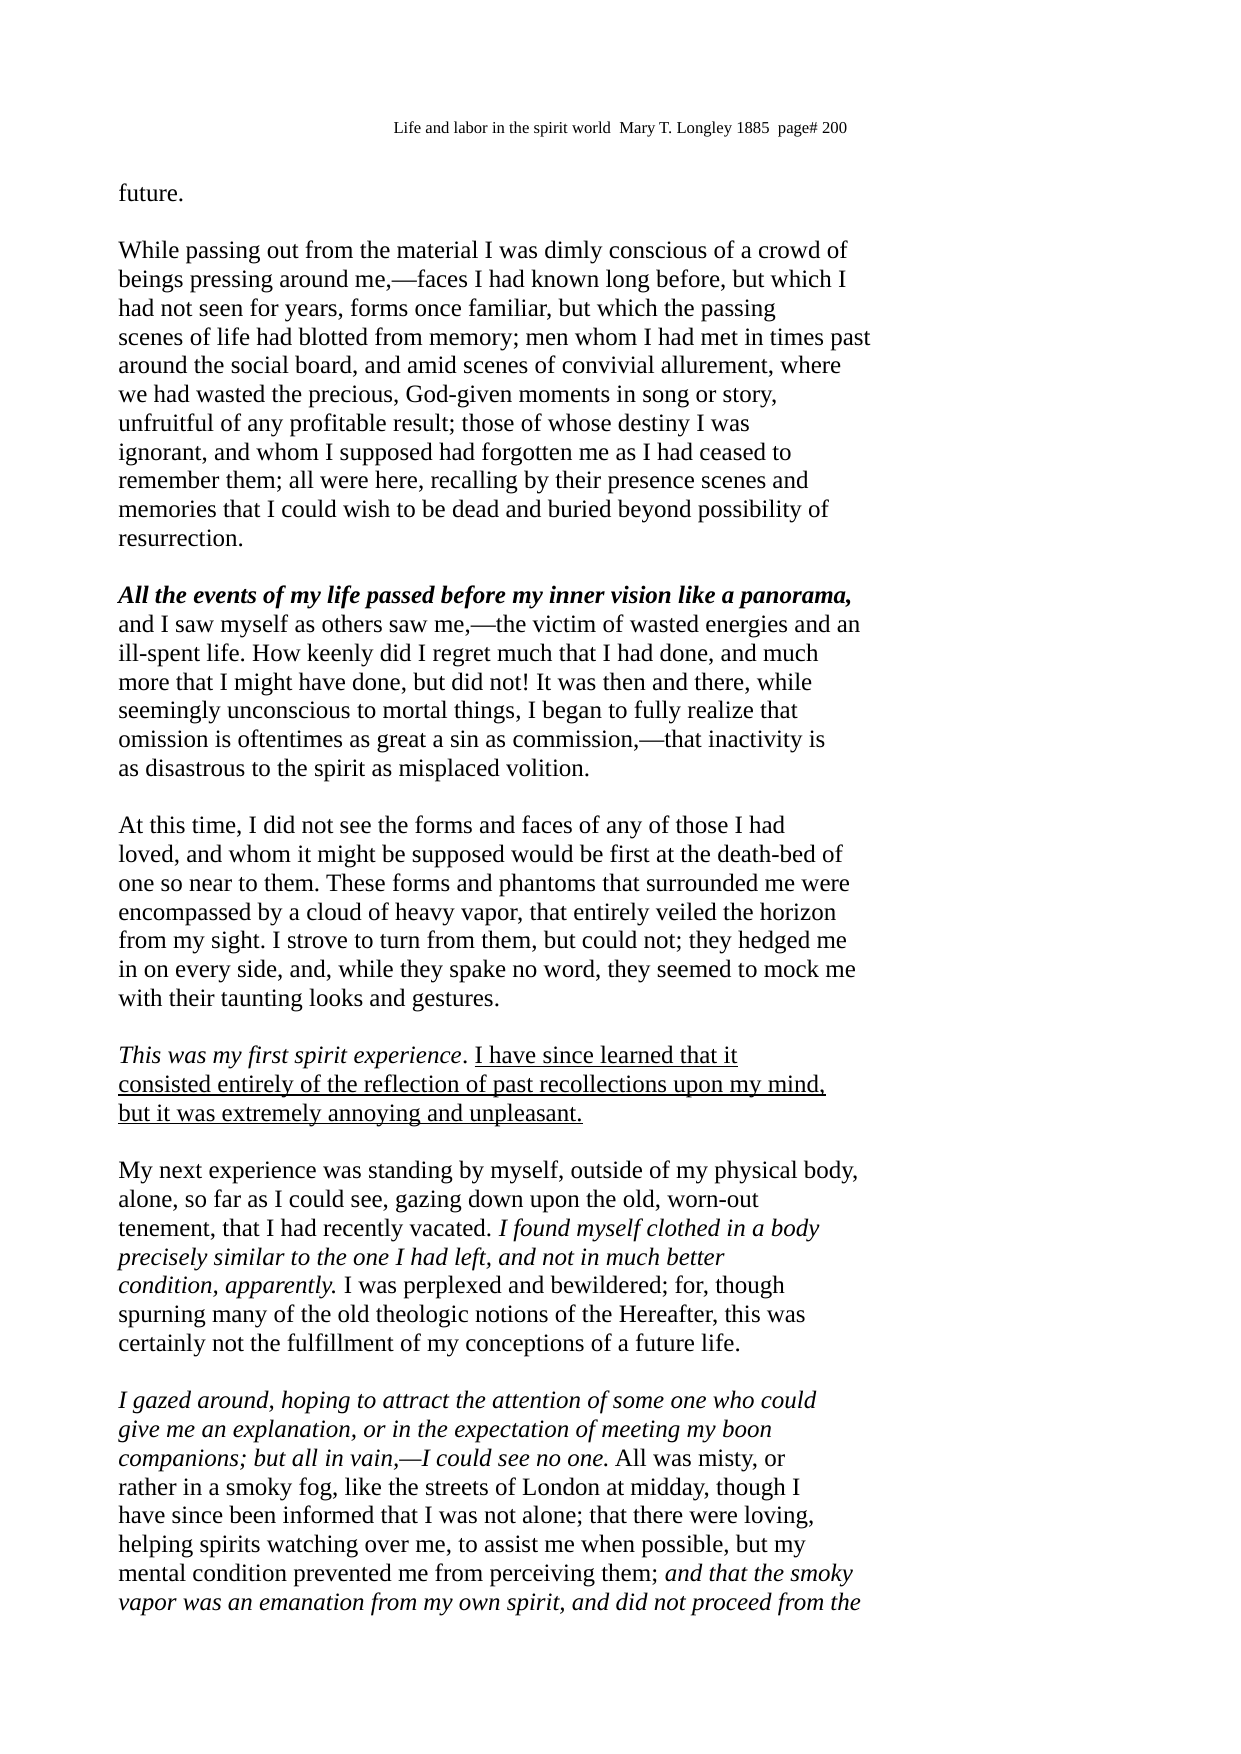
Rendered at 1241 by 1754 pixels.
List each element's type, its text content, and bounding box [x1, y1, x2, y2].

text spurning many of the old theologic notions of the Hereafter, this was [118, 1299, 1122, 1328]
text scenes of life had blotted from memory; men whom I had met in times past [118, 322, 1122, 351]
text unfruitful of any profitable result; those of whose destiny I was [118, 408, 1122, 437]
text memories that I could wish to be dead and buried beyond possibility of [118, 494, 1122, 523]
text precisely similar to the one I had left, and not in much better [118, 1242, 1122, 1271]
text had not seen for years, forms once familiar, but which the passing [118, 293, 1122, 322]
text certainly not the fulfillment of my conceptions of a future life. [118, 1328, 1122, 1357]
text remember them; all were here, recalling by their presence scenes and [118, 466, 1122, 494]
text condition, apparently. I was perplexed and bewildered; for, though [118, 1271, 1122, 1299]
text companions; but all in vain,—I could see no one. All was misty, or [118, 1443, 1122, 1472]
text and I saw myself as others saw me,—the victim of wasted energies and an [118, 609, 1122, 638]
text omission is oftentimes as great a sin as commission,—that inactivity is [118, 724, 1122, 753]
text While passing out from the material I was dimly conscious of a crowd of [118, 236, 1122, 264]
text At this time, I did not see the forms and faces of any of those I had [118, 811, 1122, 839]
text as disastrous to the spirit as misplaced volition. [118, 753, 1122, 782]
text All the events of my life passed before my inner vision like a panorama, [118, 581, 1122, 609]
text give me an explanation, or in the expectation of meeting my boon [118, 1414, 1122, 1443]
text future. [118, 178, 1122, 207]
text alone, so far as I could see, gazing down upon the old, worn-out [118, 1184, 1122, 1213]
text we had wasted the precious, God-given moments in song or story, [118, 379, 1122, 408]
text My next experience was standing by myself, outside of my physical body, [118, 1156, 1122, 1184]
text have since been informed that I was not alone; that there were loving, [118, 1501, 1122, 1529]
text ill-spent life. How keenly did I regret much that I had done, and much [118, 638, 1122, 667]
text mental condition prevented me from perceiving them; and that the smoky [118, 1558, 1122, 1587]
text encompassed by a cloud of heavy vapor, that entirely veiled the horizon [118, 897, 1122, 926]
text resurrection. [118, 523, 1122, 552]
text This was my first spirit experience. I have since learned that it [118, 1041, 1122, 1069]
text beings pressing around me,—faces I had known long before, but which I [118, 264, 1122, 293]
text with their taunting looks and gestures. [118, 983, 1122, 1012]
text in on every side, and, while they spake no word, they seemed to mock me [118, 954, 1122, 983]
text tenement, that I had recently vacated. I found myself clothed in a body [118, 1213, 1122, 1242]
text loved, and whom it might be supposed would be first at the death-bed of [118, 839, 1122, 868]
text more that I might have done, but did not! It was then and there, while [118, 667, 1122, 696]
text helping spirits watching over me, to assist me when possible, but my [118, 1529, 1122, 1558]
text from my sight. I strove to turn from them, but could not; they hedged me [118, 926, 1122, 954]
text I gazed around, hoping to attract the attention of some one who could [118, 1386, 1122, 1414]
text seemingly unconscious to mortal things, I began to fully realize that [118, 696, 1122, 724]
text ignorant, and whom I supposed had forgotten me as I had ceased to [118, 437, 1122, 466]
text vapor was an emanation from my own spirit, and did not proceed from the [118, 1587, 1122, 1616]
text around the social board, and amid scenes of convivial allurement, where [118, 351, 1122, 379]
text consisted entirely of the reflection of past recollections upon my mind, [118, 1069, 1122, 1098]
text rather in a smoky fog, like the streets of London at midday, though I [118, 1472, 1122, 1501]
text but it was extremely annoying and unpleasant. [118, 1098, 1122, 1127]
text one so near to them. These forms and phantoms that surrounded me were [118, 868, 1122, 897]
